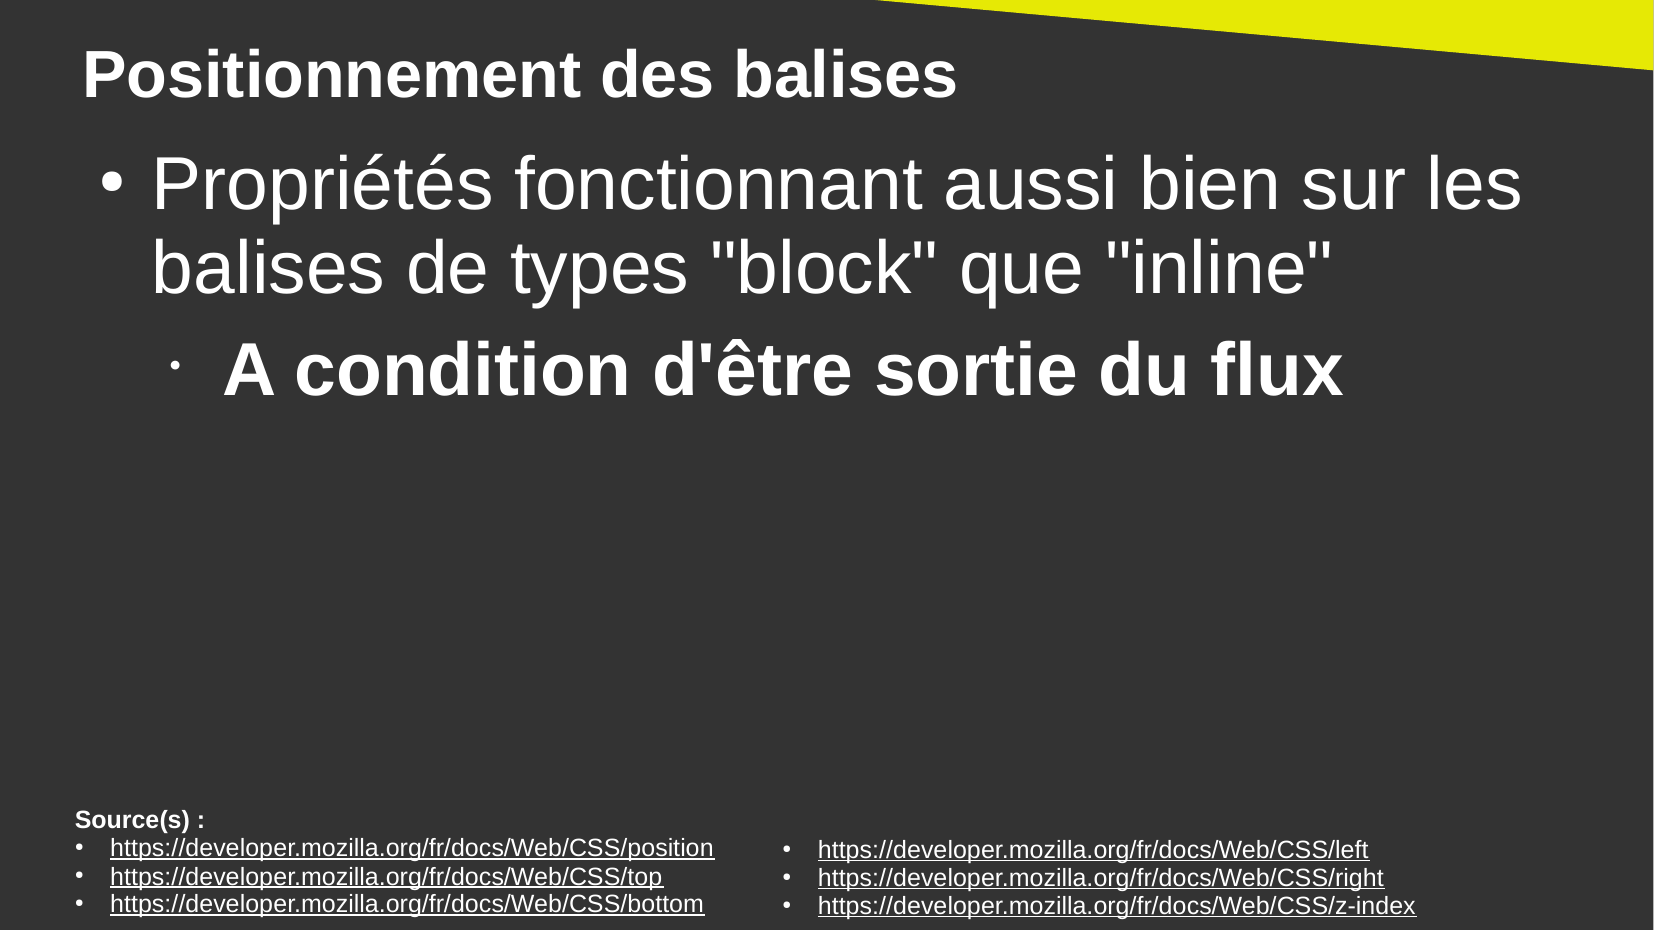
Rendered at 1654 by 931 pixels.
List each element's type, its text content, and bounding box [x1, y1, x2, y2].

text_box https://developer.mozilla.org/fr/docs/Web/CSS/left https://developer.mozilla.org/fr/docs/Web/CSS/right https://developer.mozilla.org/fr/docs/Web/CSS/z-index [767, 828, 1441, 928]
text_box [875, 0, 1654, 71]
list Propriétés fonctionnant aussi bien sur les balises de types "block" que "inline" A condition d'être sortie du flux [80, 141, 1620, 780]
title Positionnement des balises [82, 37, 1571, 114]
text_box Source(s) : https://developer.mozilla.org/fr/docs/Web/CSS/position https://developer.mozilla.org/fr/docs/Web/CSS/top https://developer.mozilla.org/fr/docs/Web/CSS/bottom [60, 798, 733, 926]
